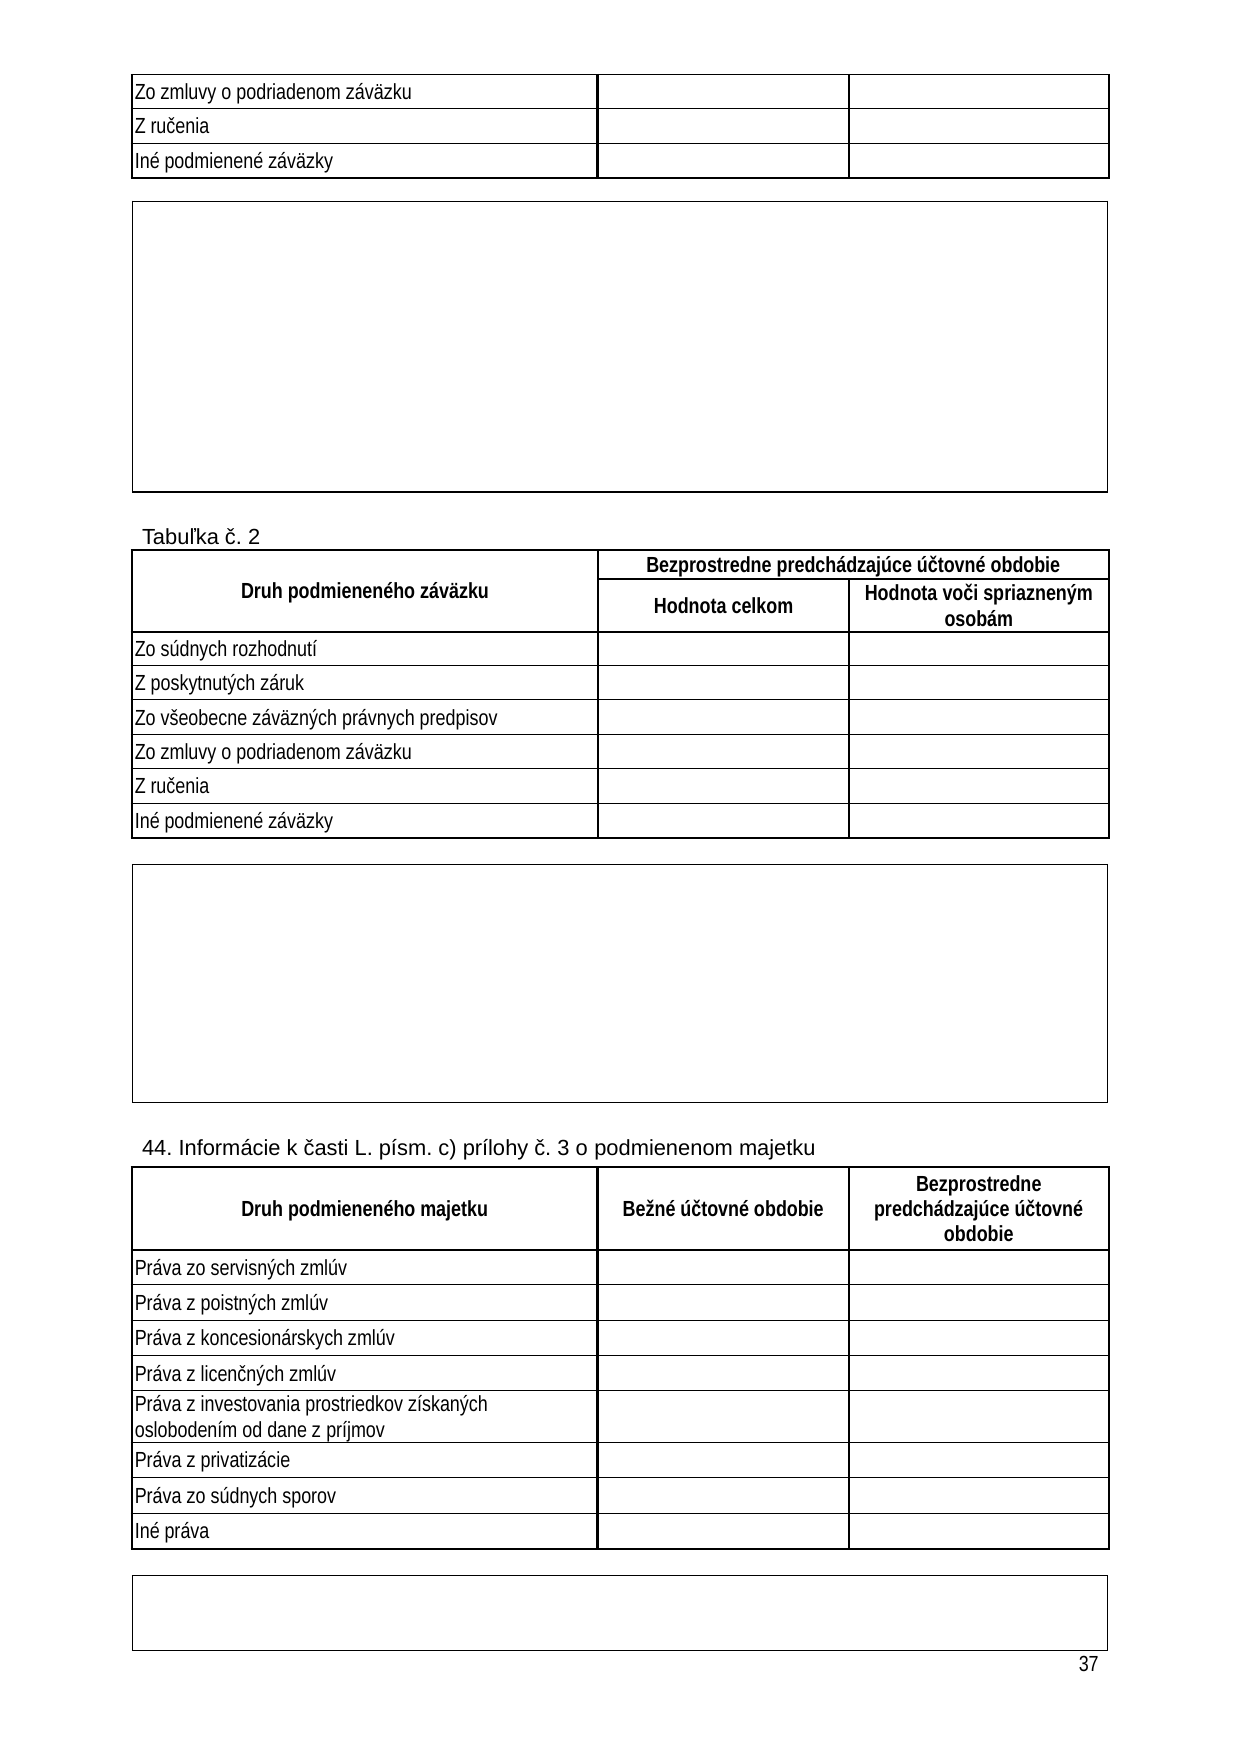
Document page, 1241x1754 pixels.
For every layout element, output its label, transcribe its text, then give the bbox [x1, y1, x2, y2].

table_cell [599, 1356, 848, 1390]
table_cell Práva z poistných zmlúv [133, 1285, 596, 1319]
table_cell [850, 1514, 1108, 1548]
table_cell Práva z investovania prostriedkov získaných oslobodením od dane z príjmov [133, 1391, 596, 1442]
table_cell [599, 1285, 848, 1319]
table_cell Z ručenia [133, 109, 596, 142]
table_cell [599, 666, 848, 699]
text 44. Informácie k časti L. písm. c) prílohy č. 3 o podmienenom majetku [142, 1135, 1098, 1160]
table_cell [850, 75, 1108, 108]
table_cell [599, 700, 848, 734]
table_cell Práva zo súdnych sporov [133, 1478, 596, 1512]
table_cell [599, 633, 848, 665]
table_cell Zo zmluvy o podriadenom záväzku [133, 735, 597, 768]
table_cell [850, 666, 1108, 699]
table_cell [599, 1391, 848, 1442]
table_cell [599, 1443, 848, 1477]
table_cell [599, 1251, 848, 1284]
table_cell [599, 804, 848, 837]
table_cell Iné podmienené záväzky [133, 804, 597, 837]
table_header [133, 1576, 1107, 1650]
table_cell [850, 700, 1108, 734]
table_cell [599, 144, 848, 177]
table_cell [599, 1321, 848, 1355]
table_cell [850, 109, 1108, 142]
table_cell [599, 1514, 848, 1548]
table_cell [850, 1321, 1108, 1355]
table_cell [850, 1285, 1108, 1319]
table_cell Iné podmienené záväzky [133, 144, 596, 177]
table_header Bežné účtovné obdobie [599, 1168, 848, 1249]
table_cell [850, 1391, 1108, 1442]
table_header Bezprostredne predchádzajúce účtovné obdobie [599, 551, 1108, 578]
table_cell [850, 804, 1108, 837]
table_header [133, 202, 1107, 491]
table_header [133, 865, 1107, 1102]
table_cell [850, 769, 1108, 802]
table_cell [599, 769, 848, 802]
text Tabuľka č. 2 [142, 524, 1098, 549]
table_cell [850, 1356, 1108, 1390]
table_cell [599, 109, 848, 142]
table_header Druh podmieneného záväzku [133, 551, 597, 631]
table_cell [850, 1478, 1108, 1512]
table_cell [850, 735, 1108, 768]
table_cell Zo všeobecne záväzných právnych predpisov [133, 700, 597, 734]
table_cell Z ručenia [133, 769, 597, 802]
table_cell Práva zo servisných zmlúv [133, 1251, 596, 1284]
table_header Bezprostredne predchádzajúce účtovné obdobie [850, 1168, 1108, 1249]
table_cell [599, 735, 848, 768]
table_cell [599, 1478, 848, 1512]
table_cell [850, 144, 1108, 177]
table_cell Práva z koncesionárskych zmlúv [133, 1321, 596, 1355]
table_cell [599, 75, 848, 108]
table_cell Zo zmluvy o podriadenom záväzku [133, 75, 596, 108]
table_cell [850, 1251, 1108, 1284]
table_cell Z poskytnutých záruk [133, 666, 597, 699]
table_cell Práva z licenčných zmlúv [133, 1356, 596, 1390]
table_cell Hodnota voči spriazneným osobám [850, 580, 1108, 631]
table_cell Zo súdnych rozhodnutí [133, 633, 597, 665]
table_header Druh podmieneného majetku [133, 1168, 596, 1249]
table_cell [850, 633, 1108, 665]
table_cell [850, 1443, 1108, 1477]
table_cell Práva z privatizácie [133, 1443, 596, 1477]
table_cell Hodnota celkom [599, 580, 848, 631]
table_cell Iné práva [133, 1514, 596, 1548]
